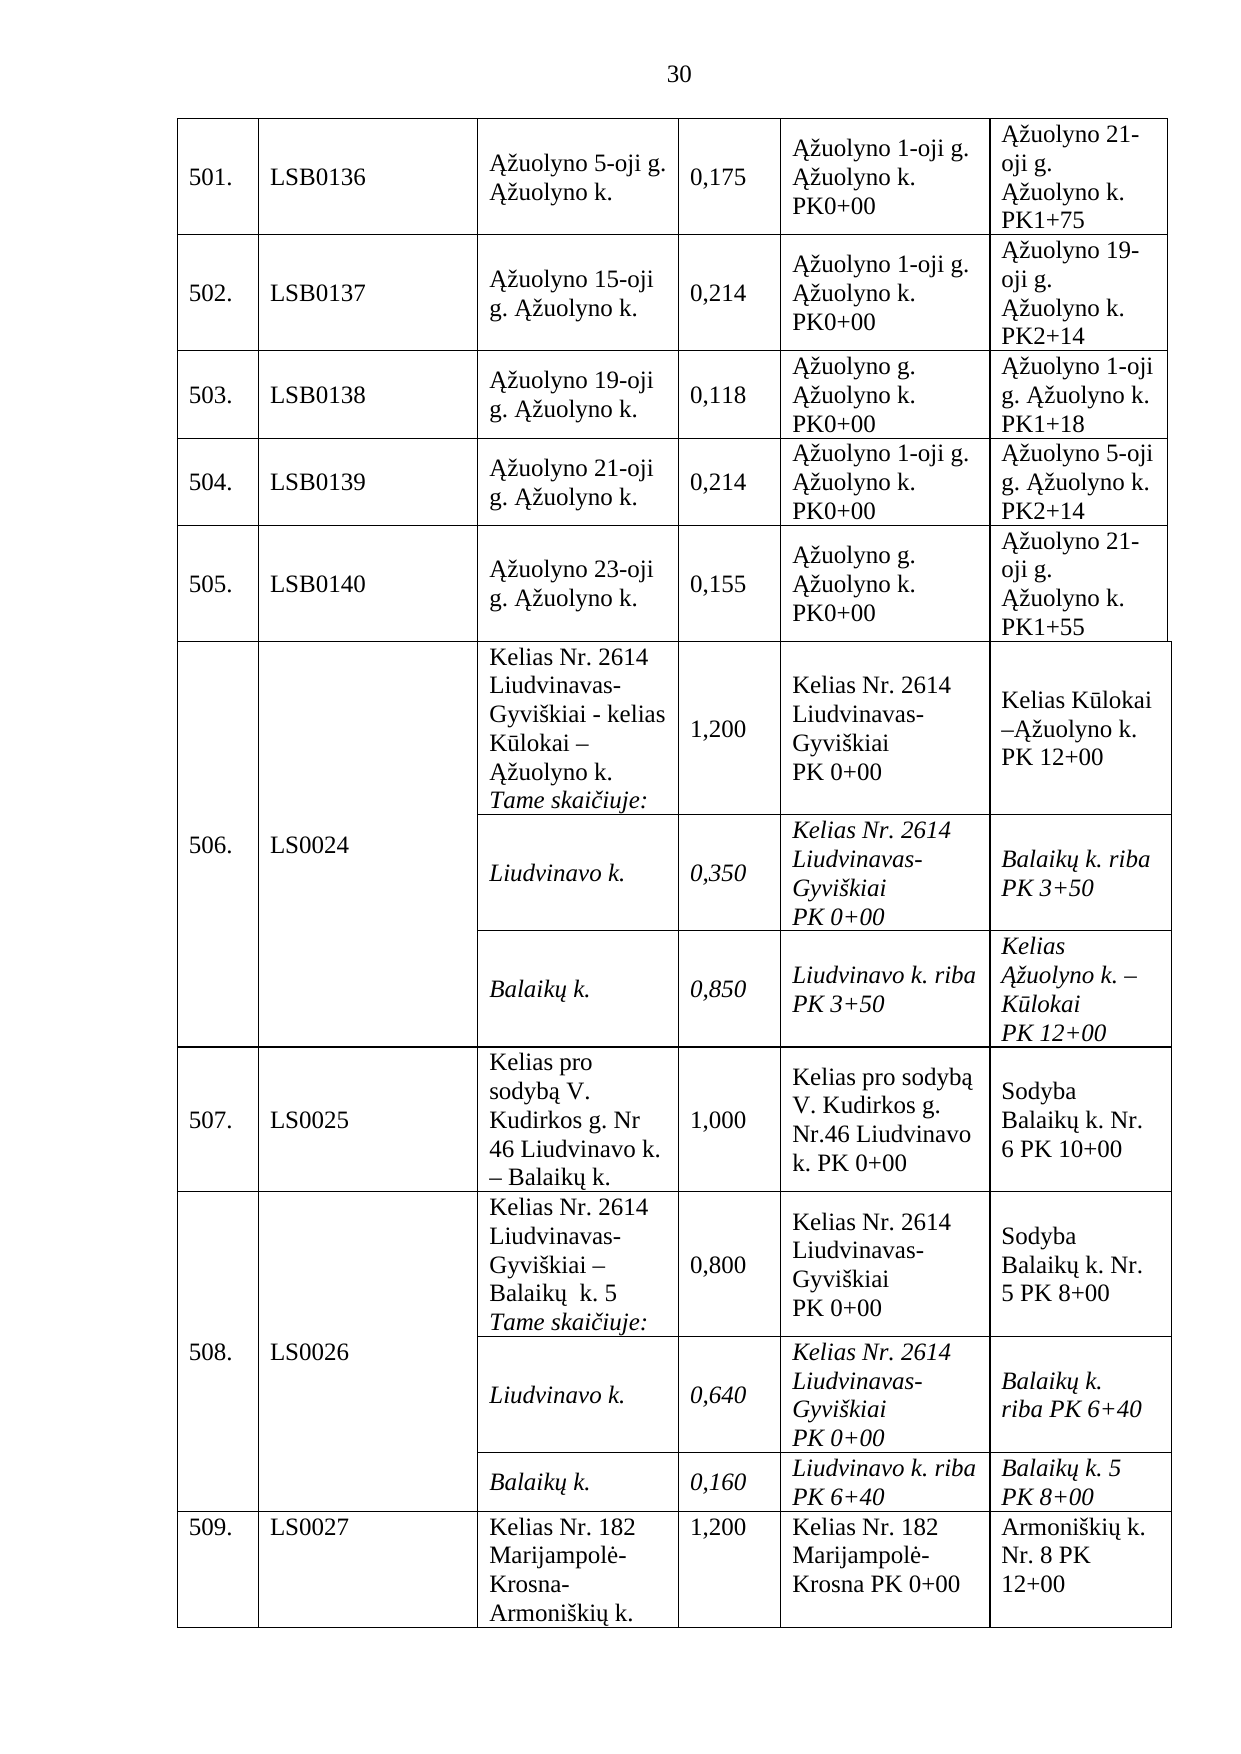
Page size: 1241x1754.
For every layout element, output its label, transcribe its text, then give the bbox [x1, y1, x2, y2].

table_cell Ąžuolyno 5-oji g. Ąžuolyno k. PK2+14 [991, 439, 1167, 525]
table_cell 504. [178, 439, 258, 525]
table_cell Ąžuolyno 1-oji g. Ąžuolyno k. PK0+00 [781, 235, 989, 350]
table_cell Ąžuolyno 21-oji g. Ąžuolyno k. PK1+55 [991, 526, 1167, 641]
table_cell LSB0136 [259, 119, 477, 234]
table_cell Kelias Nr. 2614 Liudvinavas-Gyviškiai PK 0+00 [781, 1337, 989, 1452]
table_cell Ąžuolyno 15-oji g. Ąžuolyno k. [478, 235, 678, 350]
table_cell 0,155 [679, 526, 780, 641]
table_cell 509. [178, 1512, 258, 1627]
table_cell Kelias Nr. 2614 Liudvinavas- Gyviškiai - kelias Kūlokai –Ąžuolyno k. Tame skaičiuje: [478, 642, 678, 814]
table_cell Kelias Nr. 2614 Liudvinavas-Gyviškiai – Balaikų k. 5 Tame skaičiuje: [478, 1192, 678, 1336]
table_cell Kelias Nr. 2614 Liudvinavas-Gyviškiai PK 0+00 [781, 1192, 989, 1336]
table_cell Ąžuolyno 1-oji g. Ąžuolyno k. PK0+00 [781, 119, 989, 234]
table_cell Liudvinavo k. [478, 815, 678, 930]
table_cell Kelias Nr. 182 Marijampolė- Krosna- Armoniškių k. [478, 1512, 678, 1627]
table_cell Ąžuolyno 5-oji g. Ąžuolyno k. [478, 119, 678, 234]
table_cell LSB0138 [259, 351, 477, 437]
table_cell Liudvinavo k. riba PK 3+50 [781, 931, 989, 1046]
table_cell 507. [178, 1048, 258, 1191]
table_cell Kelias Nr. 182 Marijampolė- Krosna PK 0+00 [781, 1512, 989, 1627]
table_cell 502. [178, 235, 258, 350]
table_cell Kelias pro sodybą V. Kudirkos g. Nr 46 Liudvinavo k. – Balaikų k. [478, 1048, 678, 1191]
table_cell 506. [178, 642, 258, 1046]
table_cell 0,850 [679, 931, 780, 1046]
table_cell Kelias Nr. 2614 Liudvinavas- Gyviškiai PK 0+00 [781, 815, 989, 930]
table_cell 0,800 [679, 1192, 780, 1336]
table_cell Kelias Kūlokai –Ąžuolyno k. PK 12+00 [991, 642, 1171, 814]
table_cell Sodyba Balaikų k. Nr. 6 PK 10+00 [991, 1048, 1171, 1191]
table_cell Balaikų k. riba PK 6+40 [991, 1337, 1171, 1452]
table_cell LSB0140 [259, 526, 477, 641]
table_cell 0,175 [679, 119, 780, 234]
table_cell 1,200 [679, 642, 780, 814]
table_cell Ąžuolyno 1-oji g. Ąžuolyno k. PK0+00 [781, 439, 989, 525]
table_cell Ąžuolyno 21-oji g. Ąžuolyno k. PK1+75 [991, 119, 1167, 234]
table_cell 501. [178, 119, 258, 234]
table_cell 508. [178, 1192, 258, 1511]
table_cell Ąžuolyno g. Ąžuolyno k. PK0+00 [781, 526, 989, 641]
table_cell 0,160 [679, 1453, 780, 1511]
table_cell Balaikų k. [478, 931, 678, 1046]
table_cell Balaikų k. 5 PK 8+00 [991, 1453, 1171, 1511]
table_cell Ąžuolyno 21-oji g. Ąžuolyno k. [478, 439, 678, 525]
table_cell Sodyba Balaikų k. Nr. 5 PK 8+00 [991, 1192, 1171, 1336]
table_cell Kelias pro sodybą V. Kudirkos g. Nr.46 Liudvinavo k. PK 0+00 [781, 1048, 989, 1191]
table_cell Ąžuolyno 23-oji g. Ąžuolyno k. [478, 526, 678, 641]
table_cell Ąžuolyno 19-oji g. Ąžuolyno k. [478, 351, 678, 437]
table_cell LSB0137 [259, 235, 477, 350]
table_cell 505. [178, 526, 258, 641]
table_cell 0,350 [679, 815, 780, 930]
table_cell Armoniškių k. Nr. 8 PK 12+00 [991, 1512, 1171, 1627]
table_cell Kelias Nr. 2614 Liudvinavas- Gyviškiai PK 0+00 [781, 642, 989, 814]
table_cell Liudvinavo k. riba PK 6+40 [781, 1453, 989, 1511]
table_cell Ąžuolyno 1-oji g. Ąžuolyno k. PK1+18 [991, 351, 1167, 437]
table_cell LS0025 [259, 1048, 477, 1191]
table_cell 0,214 [679, 439, 780, 525]
table_cell Balaikų k. riba PK 3+50 [991, 815, 1171, 930]
table_cell 0,118 [679, 351, 780, 437]
table_cell 1,200 [679, 1512, 780, 1627]
table_cell 0,214 [679, 235, 780, 350]
table_cell Liudvinavo k. [478, 1337, 678, 1452]
table_cell 0,640 [679, 1337, 780, 1452]
table_cell Kelias Ąžuolyno k. – Kūlokai PK 12+00 [991, 931, 1171, 1046]
table_cell 1,000 [679, 1048, 780, 1191]
table_cell Ąžuolyno g. Ąžuolyno k. PK0+00 [781, 351, 989, 437]
table_cell LS0024 [259, 642, 477, 1046]
table_cell LS0027 [259, 1512, 477, 1627]
table_cell LSB0139 [259, 439, 477, 525]
table_cell LS0026 [259, 1192, 477, 1511]
table_cell Ąžuolyno 19-oji g. Ąžuolyno k. PK2+14 [991, 235, 1167, 350]
table_cell Balaikų k. [478, 1453, 678, 1511]
table_cell 503. [178, 351, 258, 437]
